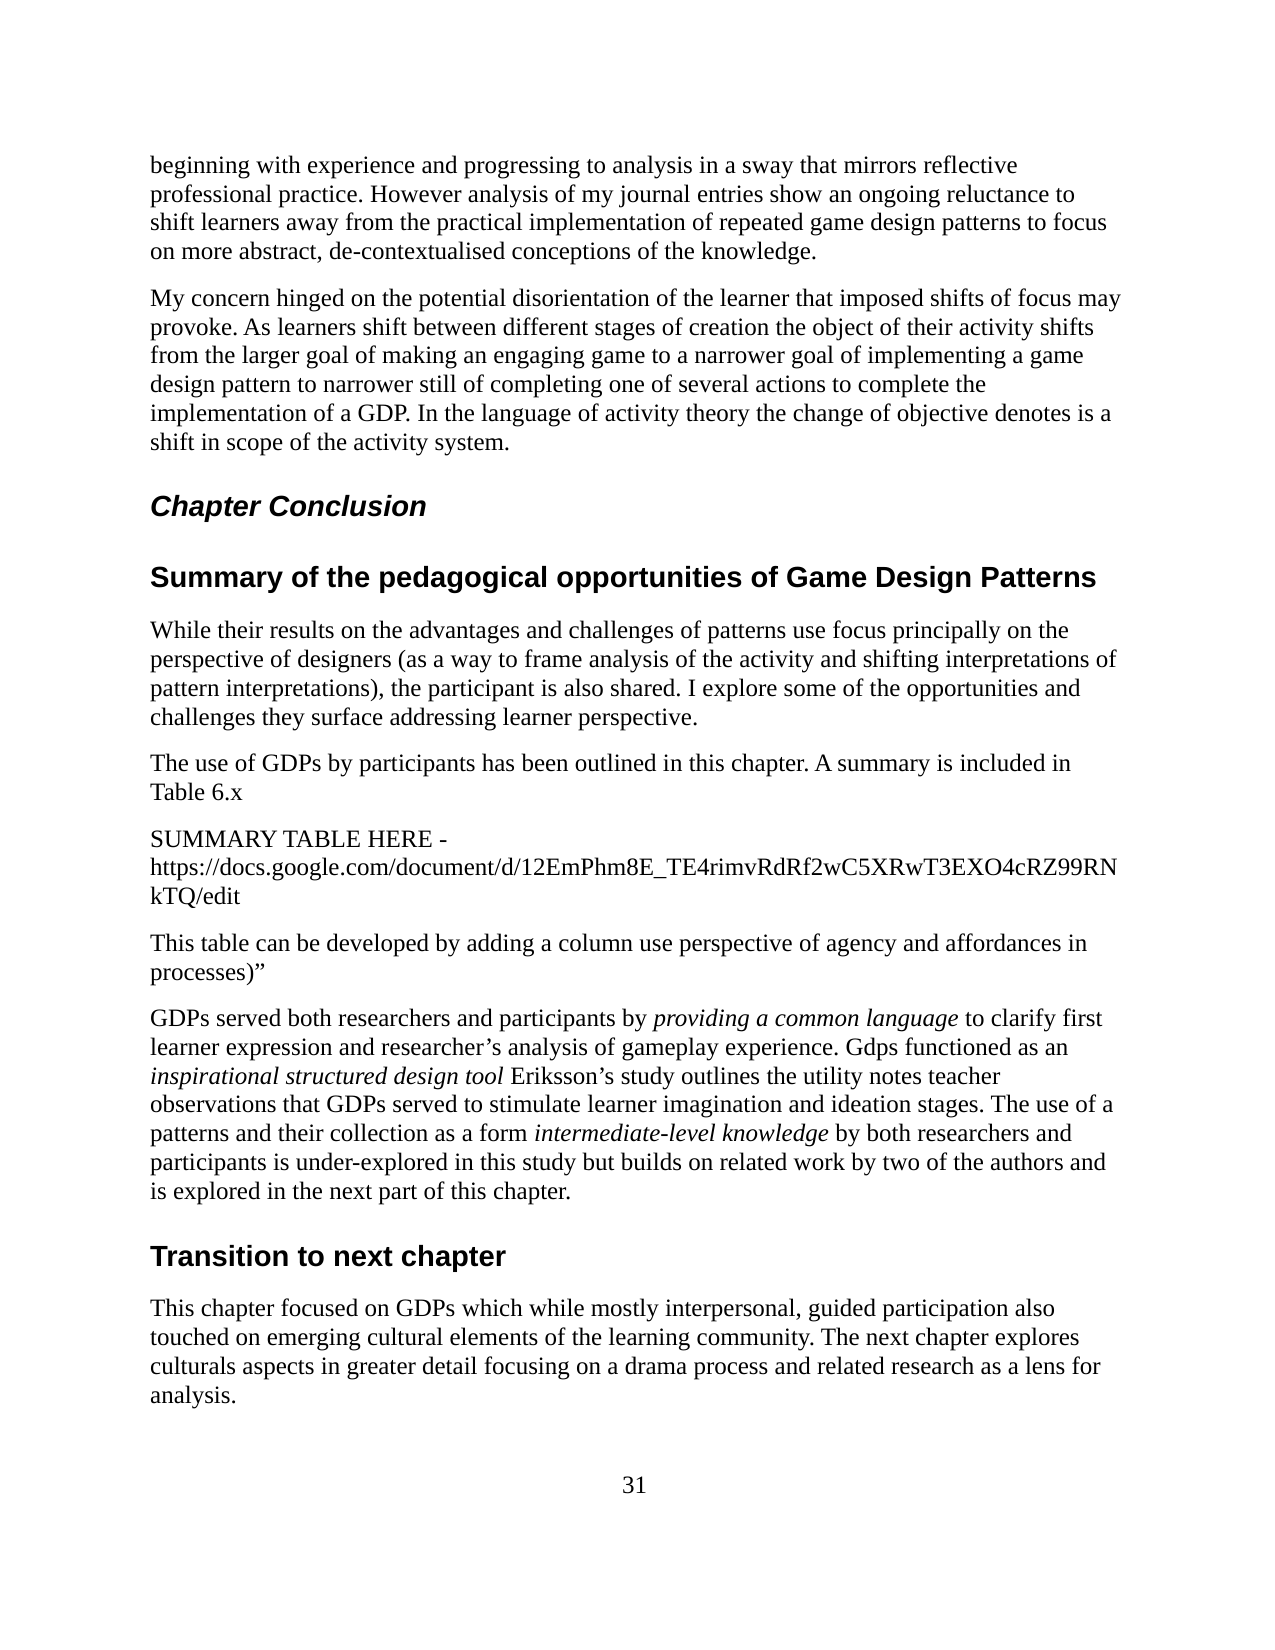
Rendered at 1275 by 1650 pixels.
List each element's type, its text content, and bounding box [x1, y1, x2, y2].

subtitle Chapter Conclusion [150, 489, 1125, 523]
subtitle Transition to next chapter [150, 1238, 1125, 1272]
text The use of GDPs by participants has been outlined in this chapter. A summary is included in Table 6.x [150, 748, 1125, 806]
text My concern hinged on the potential disorientation of the learner that imposed shifts of focus may provoke. As learners shift between different stages of creation the object of their activity shifts from the larger goal of making an engaging game to a narrower goal of implementing a game design pattern to narrower still of completing one of several actions to complete the implementation of a GDP. In the language of activity theory the change of objective denotes is a shift in scope of the activity system. [150, 283, 1125, 455]
text While their results on the advantages and challenges of patterns use focus principally on the perspective of designers (as a way to frame analysis of the activity and shifting interpretations of pattern interpretations), the participant is also shared. I explore some of the opportunities and challenges they surface addressing learner perspective. [150, 615, 1125, 730]
text GDPs served both researchers and participants by providing a common language to clarify first learner expression and researcher’s analysis of gameplay experience. Gdps functioned as an inspirational structured design tool Eriksson’s study outlines the utility notes teacher observations that GDPs served to stimulate learner imagination and ideation stages. The use of a patterns and their collection as a form intermediate-level knowledge by both researchers and participants is under-explored in this study but builds on related work by two of the authors and is explored in the next part of this chapter. [150, 1003, 1125, 1204]
subtitle Summary of the pedagogical opportunities of Game Design Patterns [150, 560, 1125, 594]
text beginning with experience and progressing to analysis in a sway that mirrors reflective professional practice. However analysis of my journal entries show an ongoing reluctance to shift learners away from the practical implementation of repeated game design patterns to focus on more abstract, de-contextualised conceptions of the knowledge. [150, 150, 1125, 265]
text This chapter focused on GDPs which while mostly interpersonal, guided participation also touched on emerging cultural elements of the learning community. The next chapter explores culturals aspects in greater detail focusing on a drama process and related research as a lens for analysis. [150, 1293, 1125, 1408]
text This table can be developed by adding a column use perspective of agency and affordances in processes)” [150, 928, 1125, 985]
text SUMMARY TABLE HERE - https://docs.google.com/document/d/12EmPhm8E_TE4rimvRdRf2wC5XRwT3EXO4cRZ99RNkTQ/edit [150, 824, 1125, 910]
